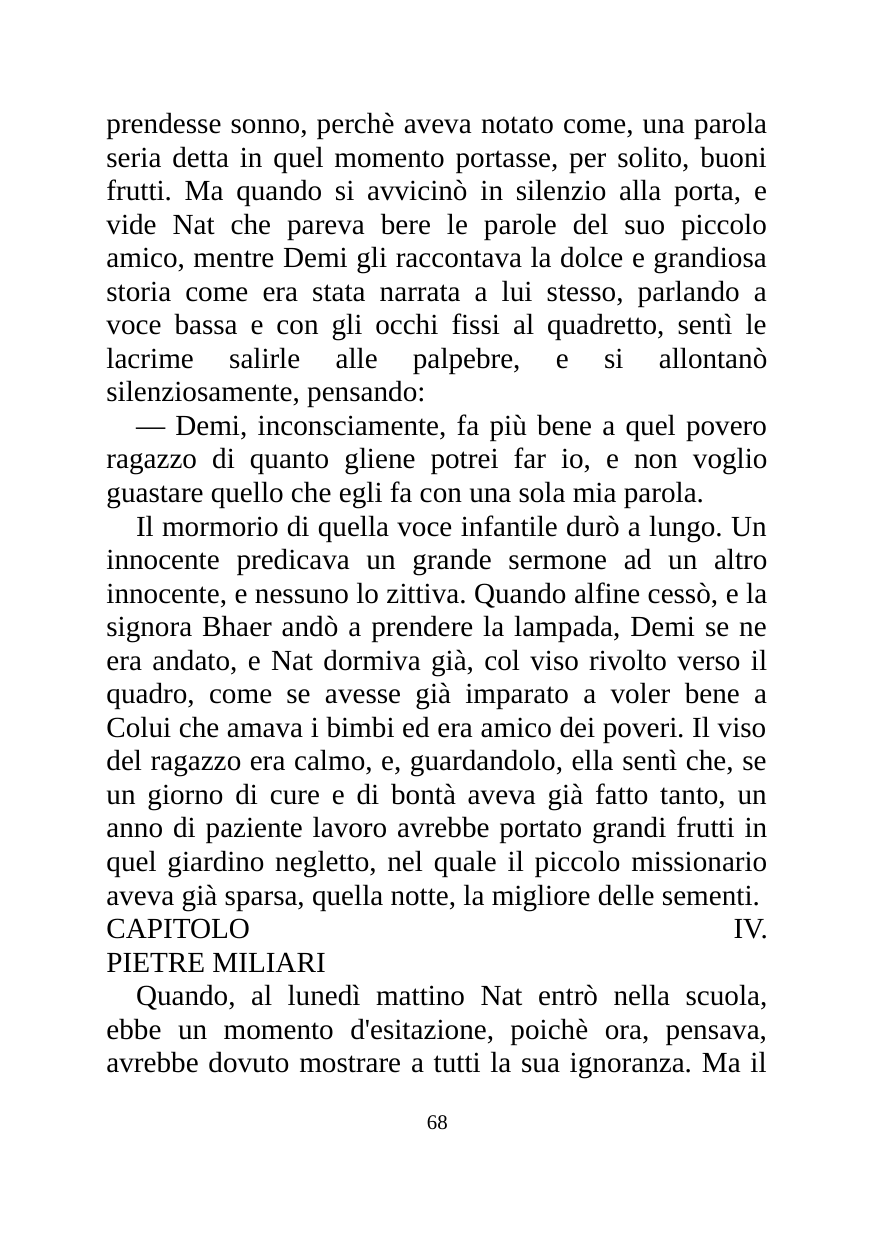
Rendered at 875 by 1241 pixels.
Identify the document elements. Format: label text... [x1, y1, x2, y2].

text prendesse sonno, perchè aveva notato come, una parola seria detta in quel momento portasse, per solito, buoni frutti. Ma quando si avvicinò in silenzio alla porta, e vide Nat che pareva bere le parole del suo piccolo amico, mentre Demi gli raccontava la dolce e grandiosa storia come era stata narrata a lui stesso, parlando a voce bassa e con gli occhi fissi al quadretto, sentì le lacrime salirle alle palpebre, e si allontanò silenziosamente, pensando: [106, 106, 768, 408]
text Il mormorio di quella voce infantile durò a lungo. Un innocente predicava un grande sermone ad un altro innocente, e nessuno lo zittiva. Quando alfine cessò, e la signora Bhaer andò a prendere la lampada, Demi se ne era andato, e Nat dormiva già, col viso rivolto verso il quadro, come se avesse già imparato a voler bene a Colui che amava i bimbi ed era amico dei poveri. Il viso del ragazzo era calmo, e, guardandolo, ella sentì che, se un giorno di cure e di bontà aveva già fatto tanto, un anno di paziente lavoro avrebbe portato grandi frutti in quel giardino negletto, nel quale il piccolo missionario aveva già sparsa, quella notte, la migliore delle sementi. [106, 509, 768, 911]
text — Demi, inconsciamente, fa più bene a quel povero ragazzo di quanto gliene potrei far io, e non voglio guastare quello che egli fa con una sola mia parola. [106, 408, 768, 509]
subtitle CAPITOLO IV. PIETRE MILIARI [106, 911, 768, 978]
text Quando, al lunedì mattino Nat entrò nella scuola, ebbe un momento d'esitazione, poichè ora, pensava, avrebbe dovuto mostrare a tutti la sua ignoranza. Ma il [106, 978, 768, 1079]
